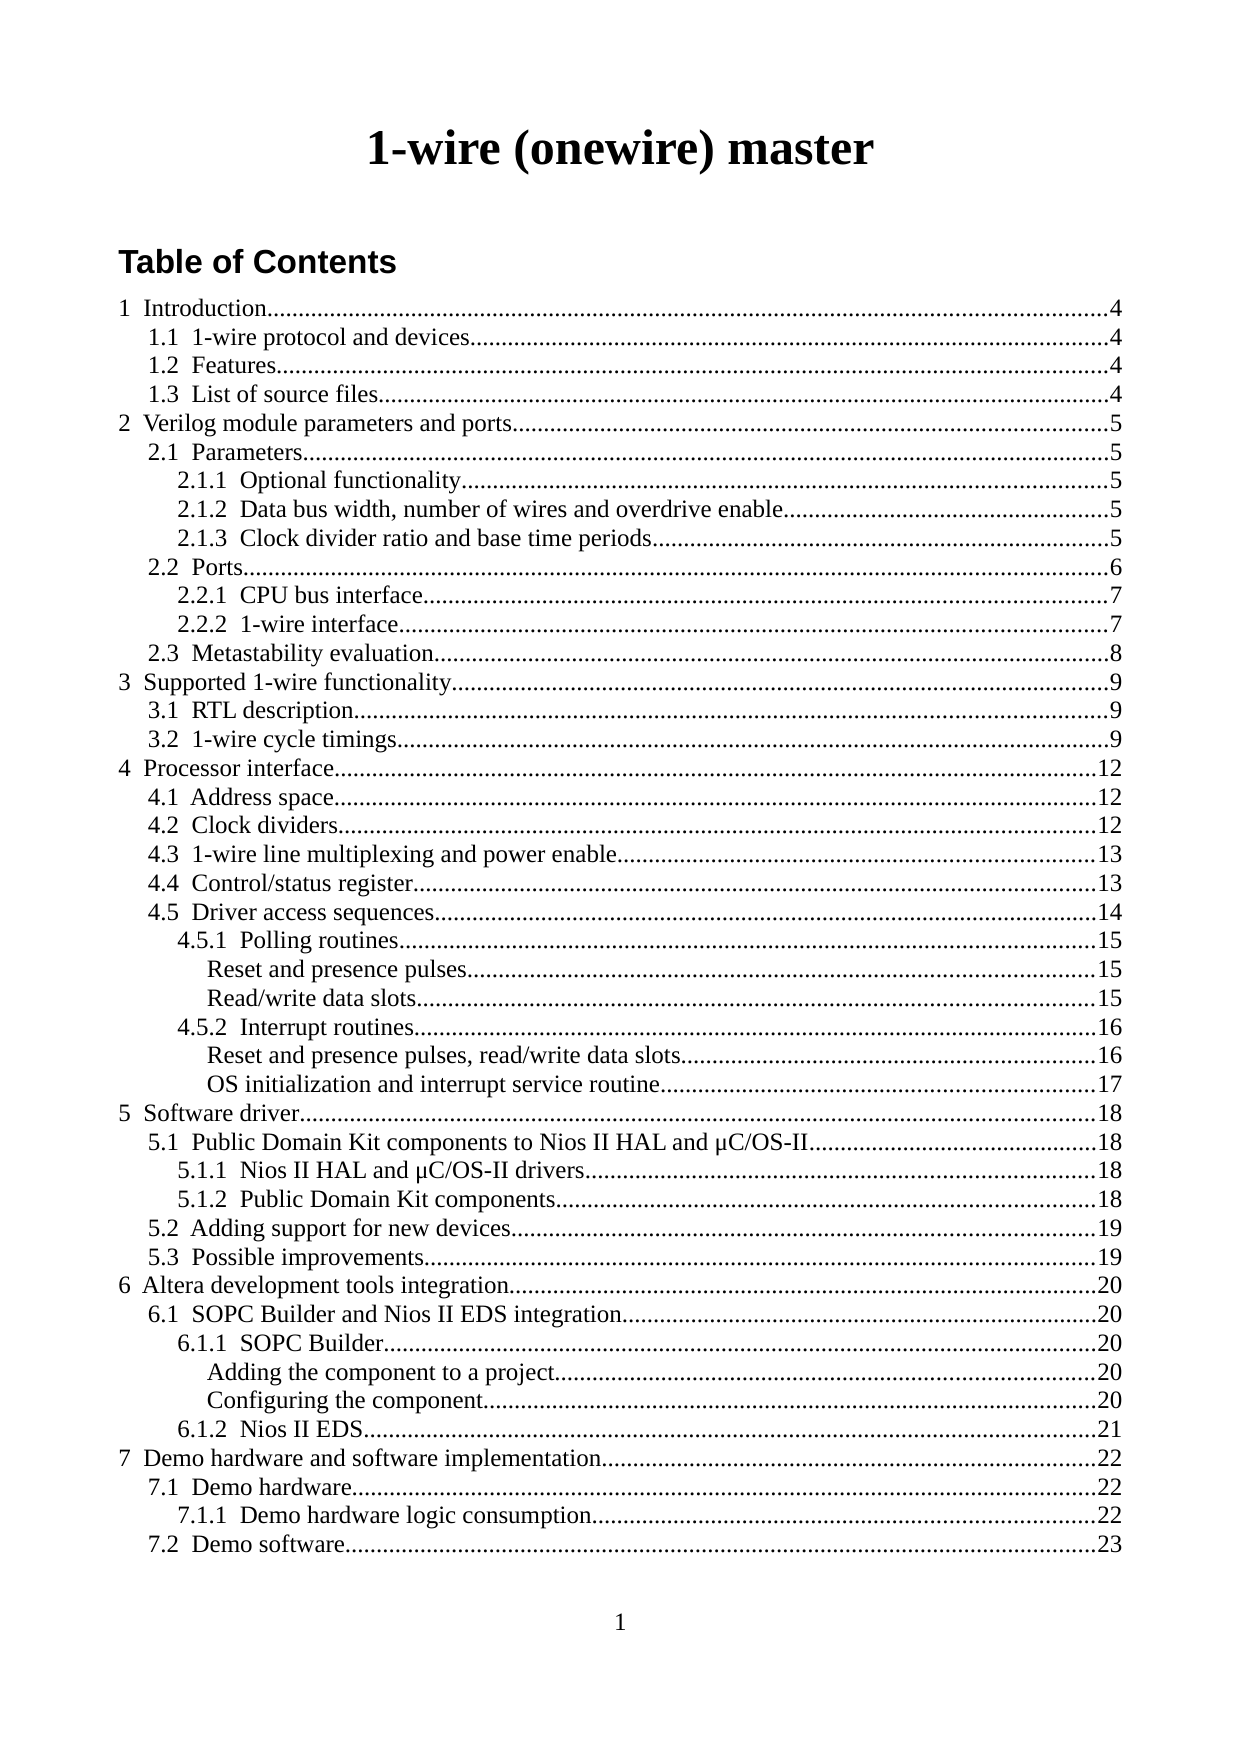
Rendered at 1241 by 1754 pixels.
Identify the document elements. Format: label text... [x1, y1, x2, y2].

text 5.1.1 Nios II HAL and μC/OS-II drivers 18 [177, 1155, 1122, 1184]
text 3.2 1-wire cycle timings 9 [148, 724, 1122, 753]
text 5.3 Possible improvements 19 [148, 1242, 1122, 1270]
text 6.1.1 SOPC Builder 20 [177, 1328, 1122, 1357]
text 2.3 Metastability evaluation 8 [148, 638, 1122, 667]
text 1 Introduction 4 [118, 293, 1122, 322]
text 6 Altera development tools integration 20 [118, 1270, 1122, 1299]
text Configuring the component 20 [207, 1385, 1122, 1414]
subtitle Table of Contents [118, 242, 1122, 280]
text 2.1.3 Clock divider ratio and base time periods 5 [177, 523, 1122, 552]
text 1.2 Features 4 [148, 350, 1122, 379]
text OS initialization and interrupt service routine 17 [207, 1069, 1122, 1098]
text 7 Demo hardware and software implementation 22 [118, 1443, 1122, 1472]
text 4.1 Address space 12 [148, 782, 1122, 810]
text 2 Verilog module parameters and ports 5 [118, 408, 1122, 437]
text 2.2.1 CPU bus interface 7 [177, 580, 1122, 609]
text 5 Software driver 18 [118, 1098, 1122, 1127]
text 4.3 1-wire line multiplexing and power enable 13 [148, 839, 1122, 868]
text 4.5 Driver access sequences 14 [148, 897, 1122, 925]
text 4 Processor interface 12 [118, 753, 1122, 782]
text Reset and presence pulses, read/write data slots 16 [207, 1040, 1122, 1069]
text 2.2.2 1-wire interface 7 [177, 609, 1122, 638]
text Adding the component to a project 20 [207, 1357, 1122, 1385]
text 6.1.2 Nios II EDS 21 [177, 1414, 1122, 1443]
text 4.2 Clock dividers 12 [148, 810, 1122, 839]
text 5.1.2 Public Domain Kit components 18 [177, 1184, 1122, 1213]
text 3.1 RTL description 9 [148, 695, 1122, 724]
text 4.5.1 Polling routines 15 [177, 925, 1122, 954]
text 3 Supported 1-wire functionality 9 [118, 667, 1122, 695]
text 5.2 Adding support for new devices 19 [148, 1213, 1122, 1242]
text 5.1 Public Domain Kit components to Nios II HAL and μC/OS-II 18 [148, 1127, 1122, 1155]
text 7.1 Demo hardware 22 [148, 1472, 1122, 1500]
text 4.5.2 Interrupt routines 16 [177, 1012, 1122, 1040]
text 1.3 List of source files 4 [148, 379, 1122, 408]
text 1.1 1-wire protocol and devices 4 [148, 322, 1122, 350]
text 7.1.1 Demo hardware logic consumption 22 [177, 1500, 1122, 1529]
text 2.1.2 Data bus width, number of wires and overdrive enable 5 [177, 494, 1122, 523]
text 1-wire (onewire) master [118, 118, 1122, 176]
text 2.1.1 Optional functionality 5 [177, 465, 1122, 494]
text Reset and presence pulses 15 [207, 954, 1122, 983]
text 2.1 Parameters 5 [148, 437, 1122, 465]
text 4.4 Control/status register 13 [148, 868, 1122, 897]
text 7.2 Demo software 23 [148, 1529, 1122, 1558]
text 2.2 Ports 6 [148, 552, 1122, 580]
text 6.1 SOPC Builder and Nios II EDS integration 20 [148, 1299, 1122, 1328]
text Read/write data slots 15 [207, 983, 1122, 1012]
